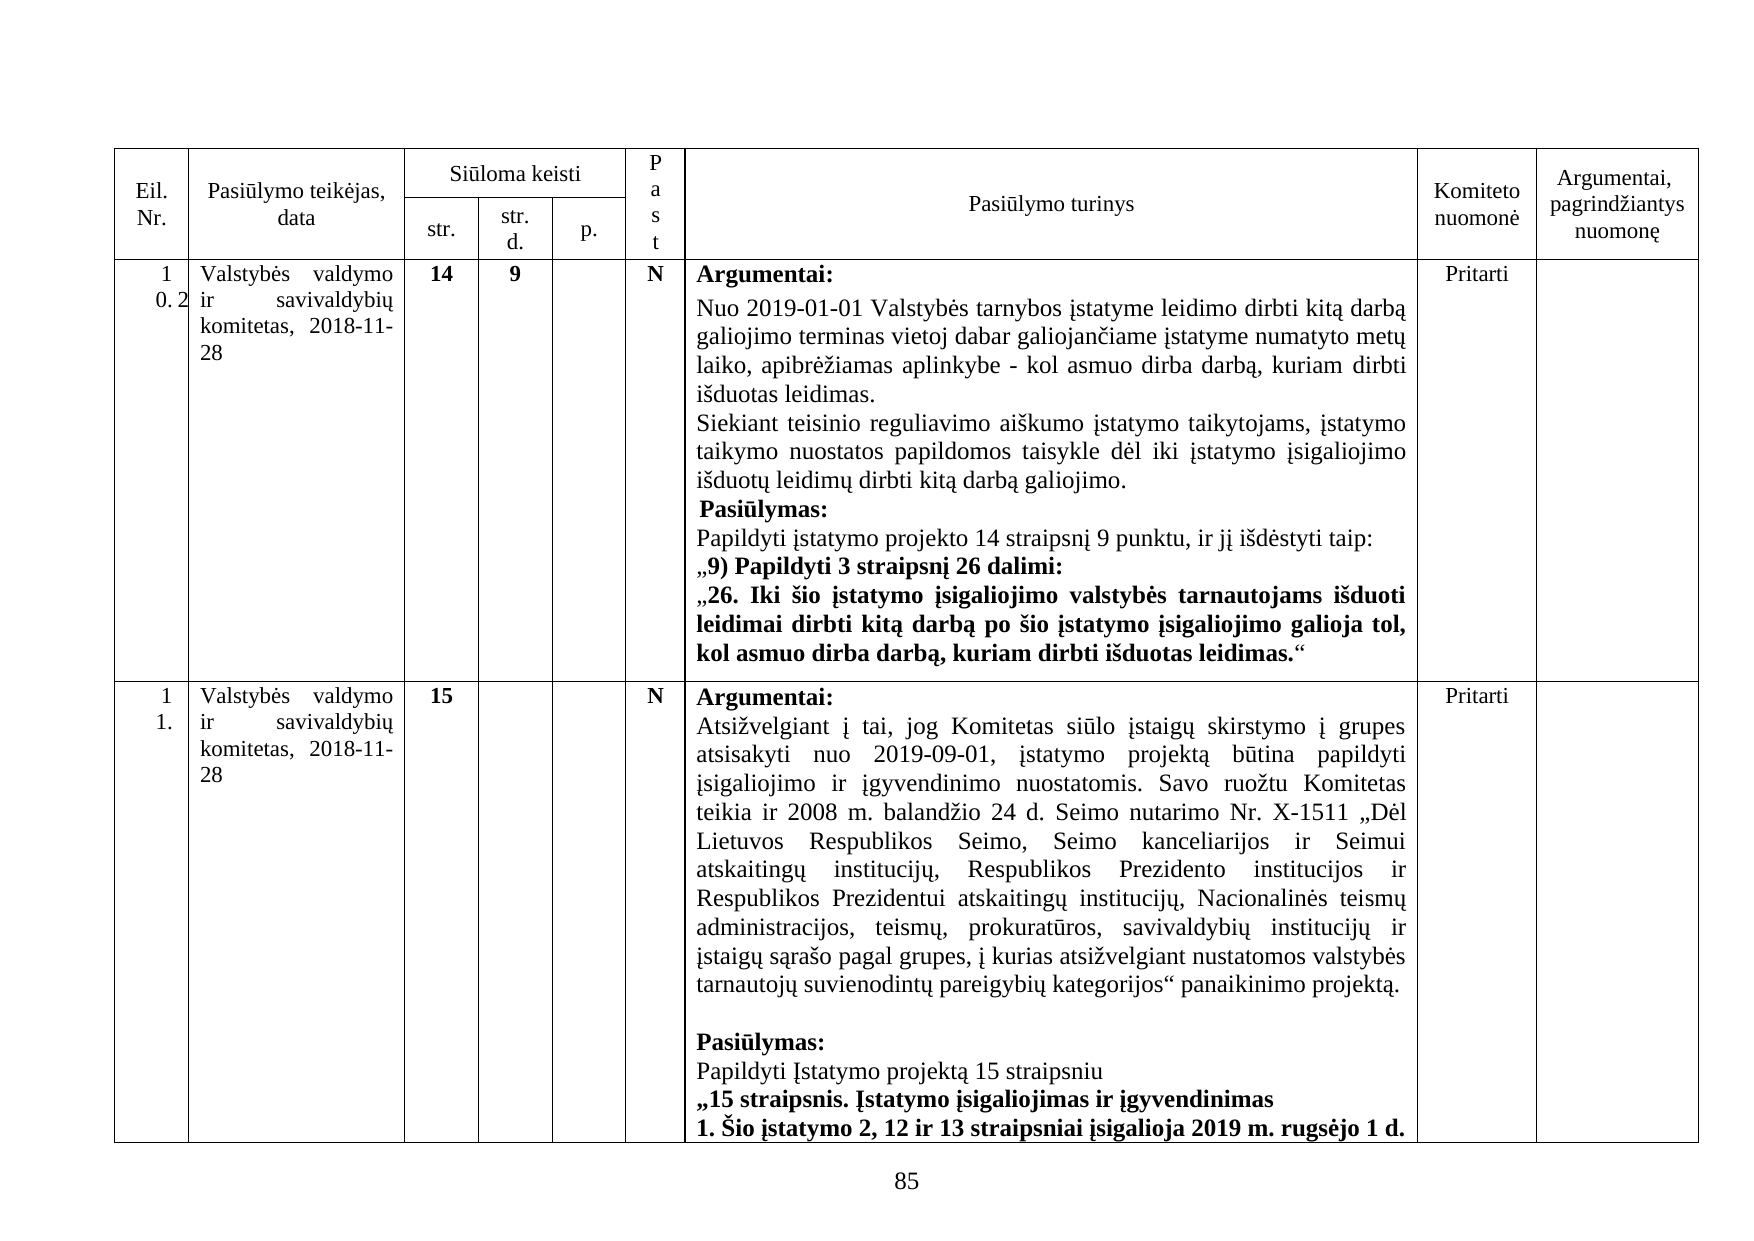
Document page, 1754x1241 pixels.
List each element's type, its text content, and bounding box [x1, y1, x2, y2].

table_cell [553, 682, 625, 1142]
table_cell 14 [405, 260, 478, 681]
table_header Pasiūlymo turinys [686, 149, 1417, 258]
table_cell Valstybės valdymo ir savivaldybių komitetas, 2018-11-28 [189, 682, 404, 1142]
table_cell Argumentai: Nuo 2019-01-01 Valstybės tarnybos įstatyme leidimo dirbti kitą darbą galiojimo terminas vietoj dabar galiojančiame įstatyme numatyto metų laiko, apibrėžiamas aplinkybe - kol asmuo dirba darbą, kuriam dirbti išduotas leidimas. Siekiant teisinio reguliavimo aiškumo įstatymo taikytojams, įstatymo taikymo nuostatos papildomos taisykle dėl iki įstatymo įsigaliojimo išduotų leidimų dirbti kitą darbą galiojimo. Pasiūlymas: Papildyti įstatymo projekto 14 straipsnį 9 punktu, ir jį išdėstyti taip: „9) Papildyti 3 straipsnį 26 dalimi: „26. Iki šio įstatymo įsigaliojimo valstybės tarnautojams išduoti leidimai dirbti kitą darbą po šio įstatymo įsigaliojimo galioja tol, kol asmuo dirba darbą, kuriam dirbti išduotas leidimas.“ [686, 260, 1417, 681]
table_cell Pritarti [1418, 682, 1536, 1142]
table_cell 2. [115, 260, 188, 681]
table_cell str. [405, 198, 478, 258]
table_cell 15 [405, 682, 478, 1142]
table_header Eil. Nr. [115, 149, 188, 258]
table_cell [479, 682, 552, 1142]
table_cell N [626, 260, 684, 681]
table_header Argumentai, pagrindžiantys nuomonę [1537, 149, 1698, 258]
table_cell Pritarti [1418, 260, 1536, 681]
table_cell 9 [479, 260, 552, 681]
table_cell Argumentai: Atsižvelgiant į tai, jog Komitetas siūlo įstaigų skirstymo į grupes atsisakyti nuo 2019-09-01, įstatymo projektą būtina papildyti įsigaliojimo ir įgyvendinimo nuostatomis. Savo ruožtu Komitetas teikia ir 2008 m. balandžio 24 d. Seimo nutarimo Nr. X-1511 „Dėl Lietuvos Respublikos Seimo, Seimo kanceliarijos ir Seimui atskaitingų institucijų, Respublikos Prezidento institucijos ir Respublikos Prezidentui atskaitingų institucijų, Nacionalinės teismų administracijos, teismų, prokuratūros, savivaldybių institucijų ir įstaigų sąrašo pagal grupes, į kurias atsižvelgiant nustatomos valstybės tarnautojų suvienodintų pareigybių kategorijos“ panaikinimo projektą. Pasiūlymas: Papildyti Įstatymo projektą 15 straipsniu „15 straipsnis. Įstatymo įsigaliojimas ir įgyvendinimas 1. Šio įstatymo 2, 12 ir 13 straipsniai įsigalioja 2019 m. rugsėjo 1 d. [686, 682, 1417, 1142]
table_header Pasiūlymo teikėjas, data [189, 149, 404, 258]
table_cell [1537, 260, 1698, 681]
table_cell Valstybės valdymo ir savivaldybių komitetas, 2018-11-28 [189, 260, 404, 681]
table_cell [553, 260, 625, 681]
table_cell [1537, 682, 1698, 1142]
table_cell N [626, 682, 684, 1142]
table_cell p. [553, 198, 625, 258]
table_header Siūloma keisti [405, 149, 625, 197]
table_header Pastabos [626, 149, 684, 258]
table_cell [115, 682, 188, 1142]
table_header Komiteto nuomonė [1418, 149, 1536, 258]
table_cell str. d. [479, 198, 552, 258]
